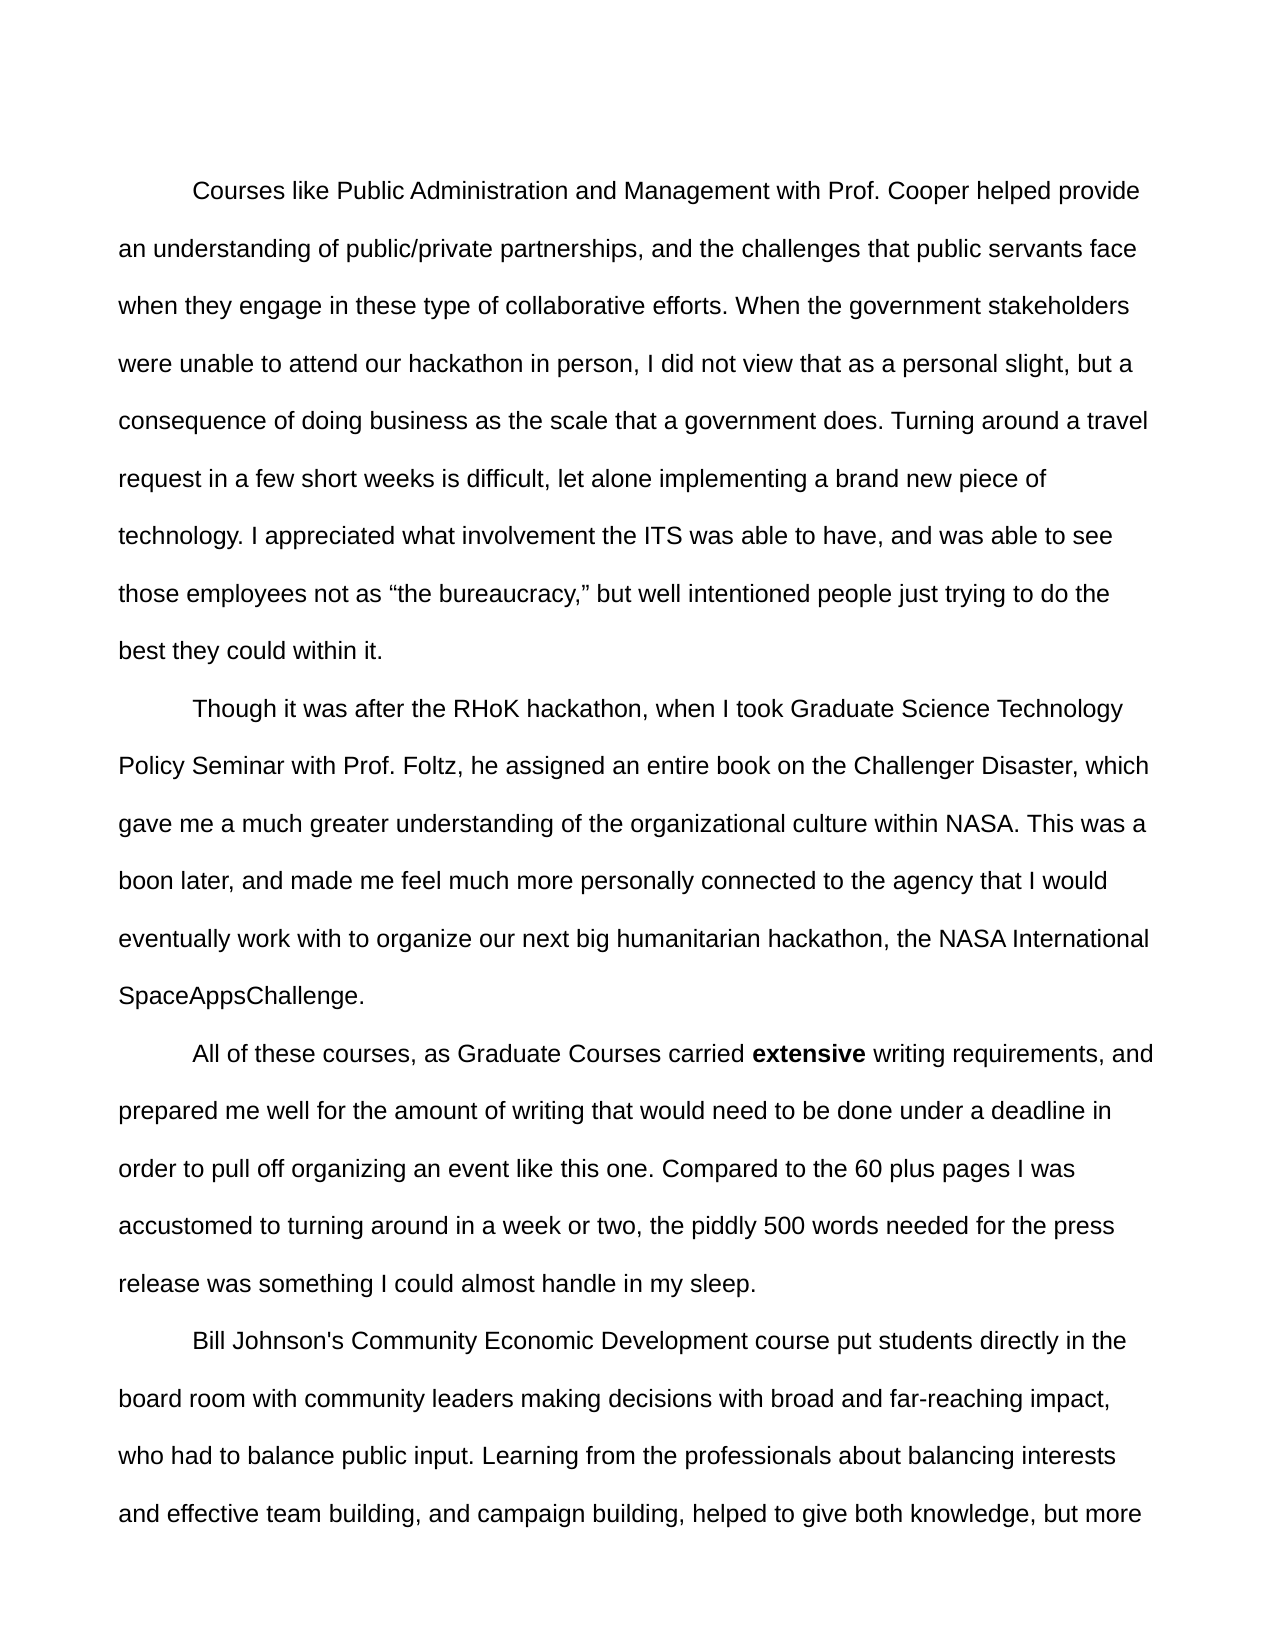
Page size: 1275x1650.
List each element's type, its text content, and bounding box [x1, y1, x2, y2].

text All of these courses, as Graduate Courses carried extensive writing requirements, and prepared me well for the amount of writing that would need to be done under a deadline in order to pull off organizing an event like this one. Compared to the 60 plus pages I was accustomed to turning around in a week or two, the piddly 500 words needed for the press release was something I could almost handle in my sleep. [118, 1039, 1157, 1298]
text Bill Johnson's Community Economic Development course put students directly in the board room with community leaders making decisions with broad and far-reaching impact, who had to balance public input. Learning from the professionals about balancing interests and effective team building, and campaign building, helped to give both knowledge, but more [118, 1326, 1157, 1528]
text Though it was after the RHoK hackathon, when I took Graduate Science Technology Policy Seminar with Prof. Foltz, he assigned an entire book on the Challenger Disaster, which gave me a much greater understanding of the organizational culture within NASA. This was a boon later, and made me feel much more personally connected to the agency that I would eventually work with to organize our next big humanitarian hackathon, the NASA International SpaceAppsChallenge. [118, 694, 1157, 1010]
text Courses like Public Administration and Management with Prof. Cooper helped provide an understanding of public/private partnerships, and the challenges that public servants face when they engage in these type of collaborative efforts. When the government stakeholders were unable to attend our hackathon in person, I did not view that as a personal slight, but a consequence of doing business as the scale that a government does. Turning around a travel request in a few short weeks is difficult, let alone implementing a brand new piece of technology. I appreciated what involvement the ITS was able to have, and was able to see those employees not as “the bureaucracy,” but well intentioned people just trying to do the best they could within it. [118, 176, 1157, 665]
